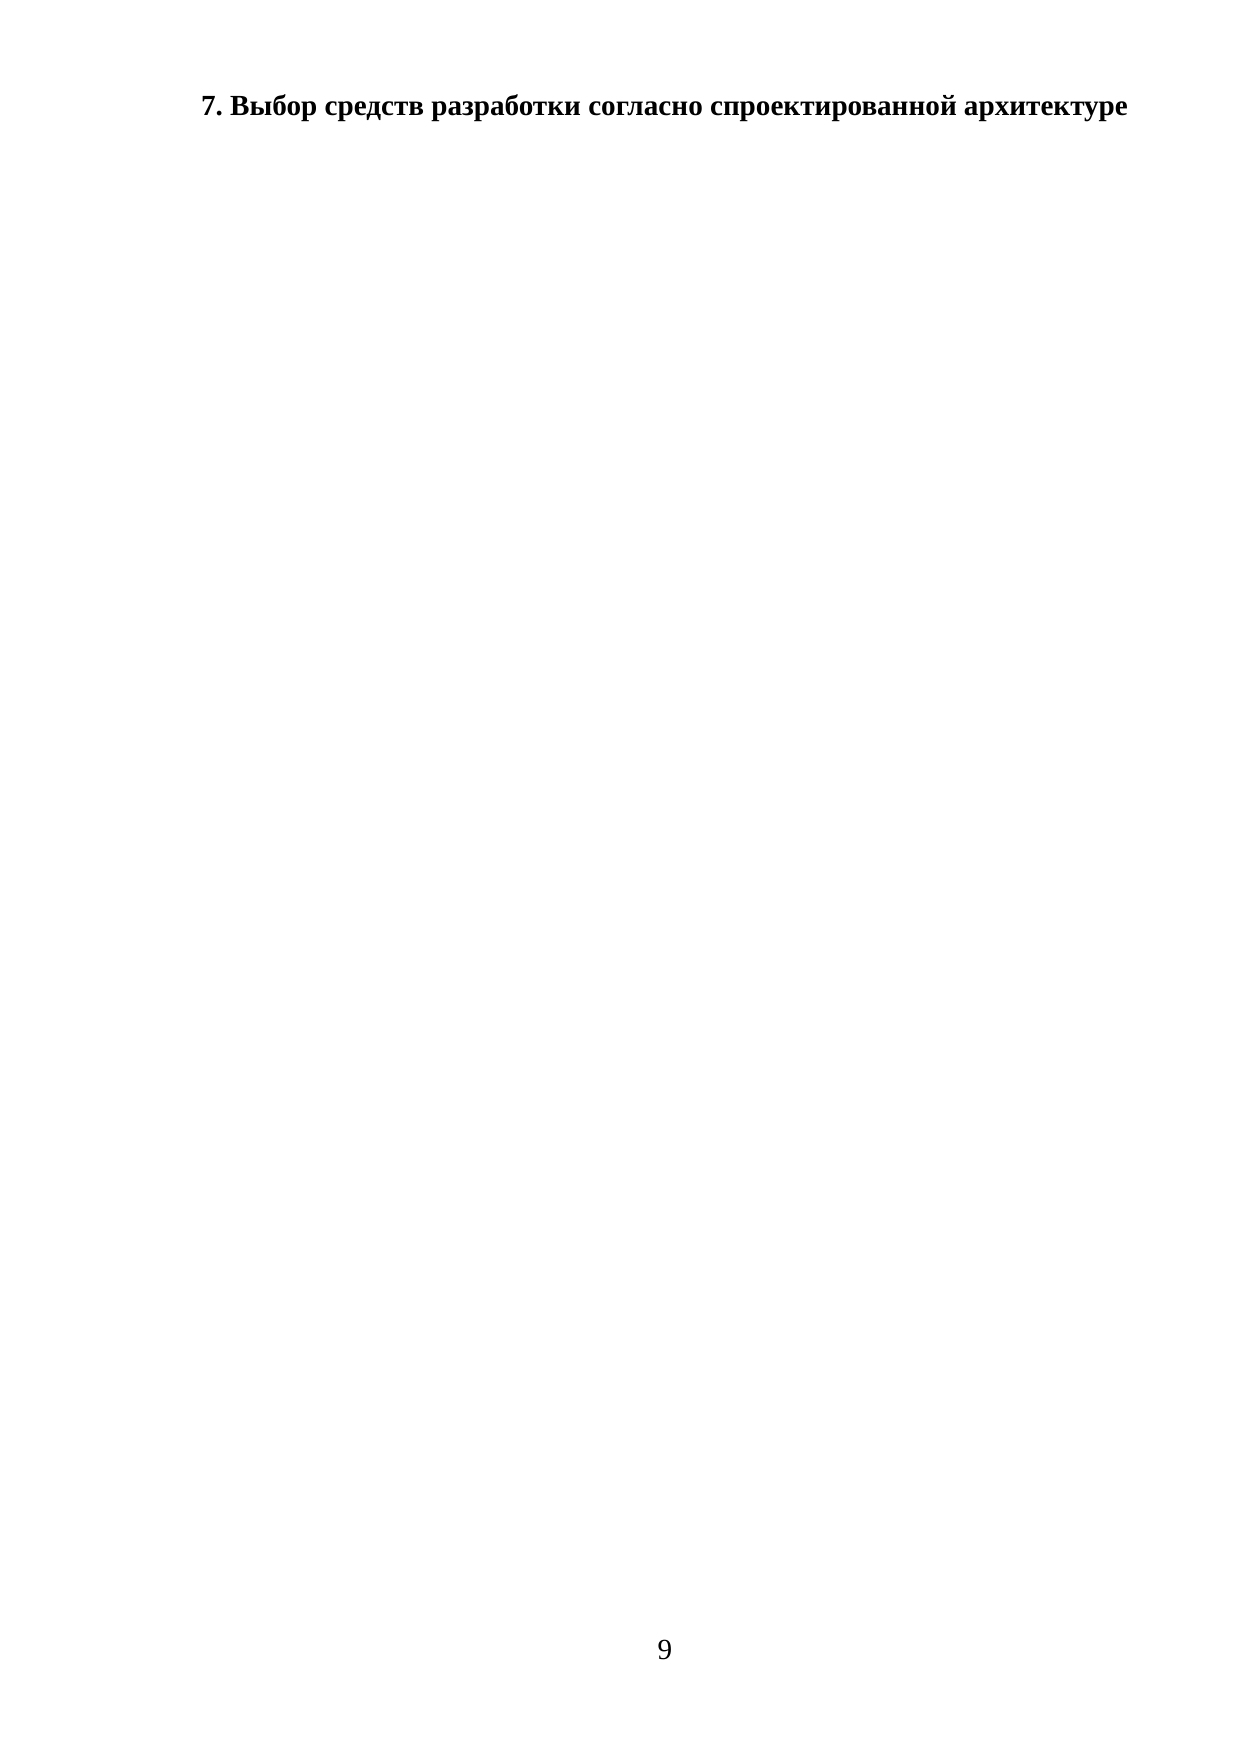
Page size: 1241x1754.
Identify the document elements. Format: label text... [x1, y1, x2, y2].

subtitle 7. Выбор средств разработки согласно спроектированной архитектуре [177, 88, 1152, 122]
